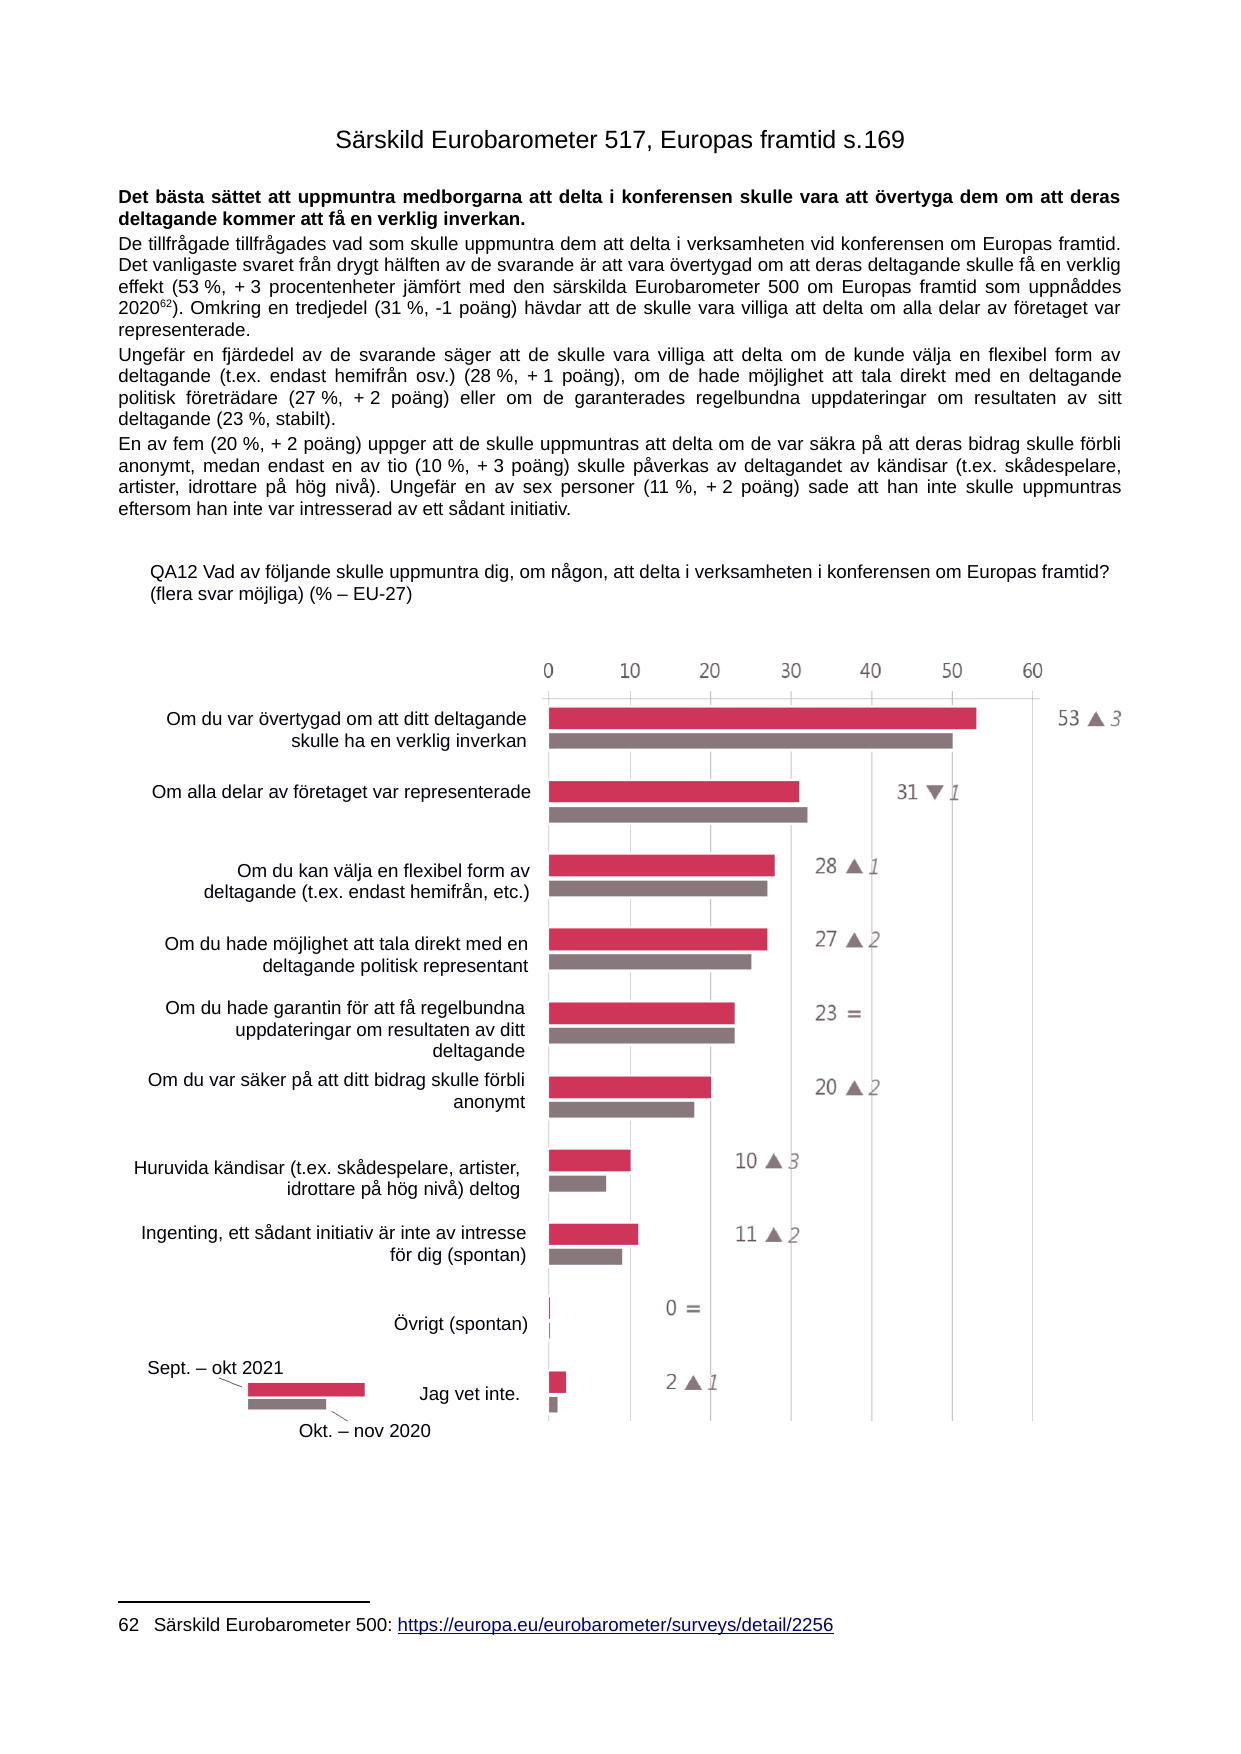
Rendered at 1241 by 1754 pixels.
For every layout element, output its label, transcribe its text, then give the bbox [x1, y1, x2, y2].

text En av fem (20 %, + 2 poäng) uppger att de skulle uppmuntras att delta om de var säkra på att deras bidrag skulle förbli anonymt, medan endast en av tio (10 %, + 3 poäng) skulle påverkas av deltagandet av kändisar (t.ex. skådespelare, artister, idrottare på hög nivå). Ungefär en av sex personer (11 %, + 2 poäng) sade att han inte skulle uppmuntras eftersom han inte var intresserad av ett sådant initiativ. [118, 433, 1122, 519]
picture [212, 1373, 368, 1422]
text Det bästa sättet att uppmuntra medborgarna att delta i konferensen skulle vara att övertyga dem om att deras deltagande kommer att få en verklig inverkan. [118, 186, 1122, 229]
text De tillfrågade tillfrågades vad som skulle uppmuntra dem att delta i verksamheten vid konferensen om Europas framtid. Det vanligaste svaret från drygt hälften av de svarande är att vara övertygad om att deras deltagande skulle få en verklig effekt (53 %, + 3 procentenheter jämfört med den särskilda Eurobarometer 500 om Europas framtid som uppnåddes 2020). Omkring en tredjedel (31 %, -1 poäng) hävdar att de skulle vara villiga att delta om alla delar av företaget var representerade. [118, 232, 1122, 340]
picture [535, 652, 1137, 1421]
text Ungefär en fjärdedel av de svarande säger att de skulle vara villiga att delta om de kunde välja en flexibel form av deltagande (t.ex. endast hemifrån osv.) (28 %, + 1 poäng), om de hade möjlighet att tala direkt med en deltagande politisk företrädare (27 %, + 2 poäng) eller om de garanterades regelbundna uppdateringar om resultaten av sitt deltagande (23 %, stabilt). [118, 343, 1122, 430]
text Särskild Eurobarometer 500: https://europa.eu/eurobarometer/surveys/detail/2256 [118, 1614, 1122, 1636]
